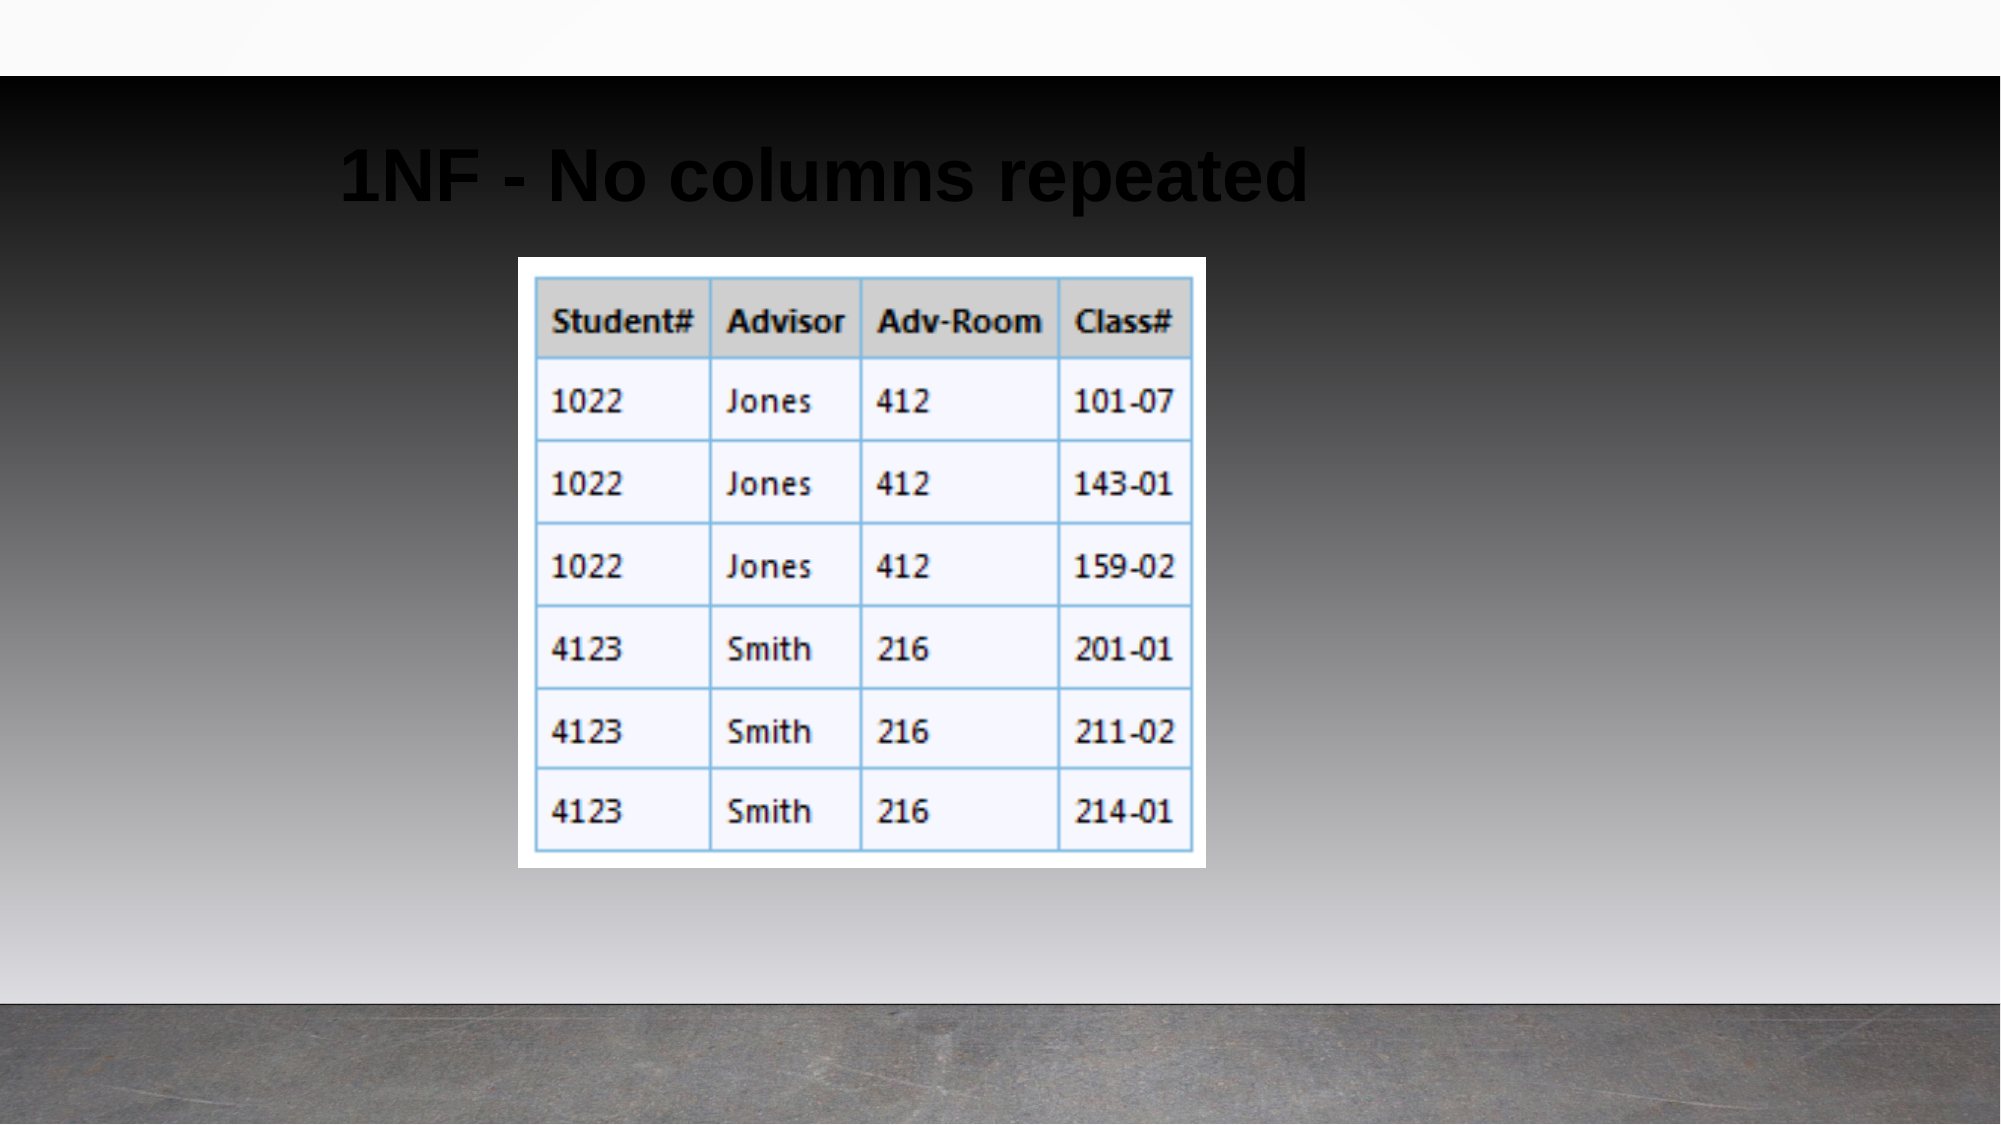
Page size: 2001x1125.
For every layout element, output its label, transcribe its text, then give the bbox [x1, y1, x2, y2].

title 1NF - No columns repeated [324, 45, 1675, 233]
picture [518, 257, 1206, 868]
